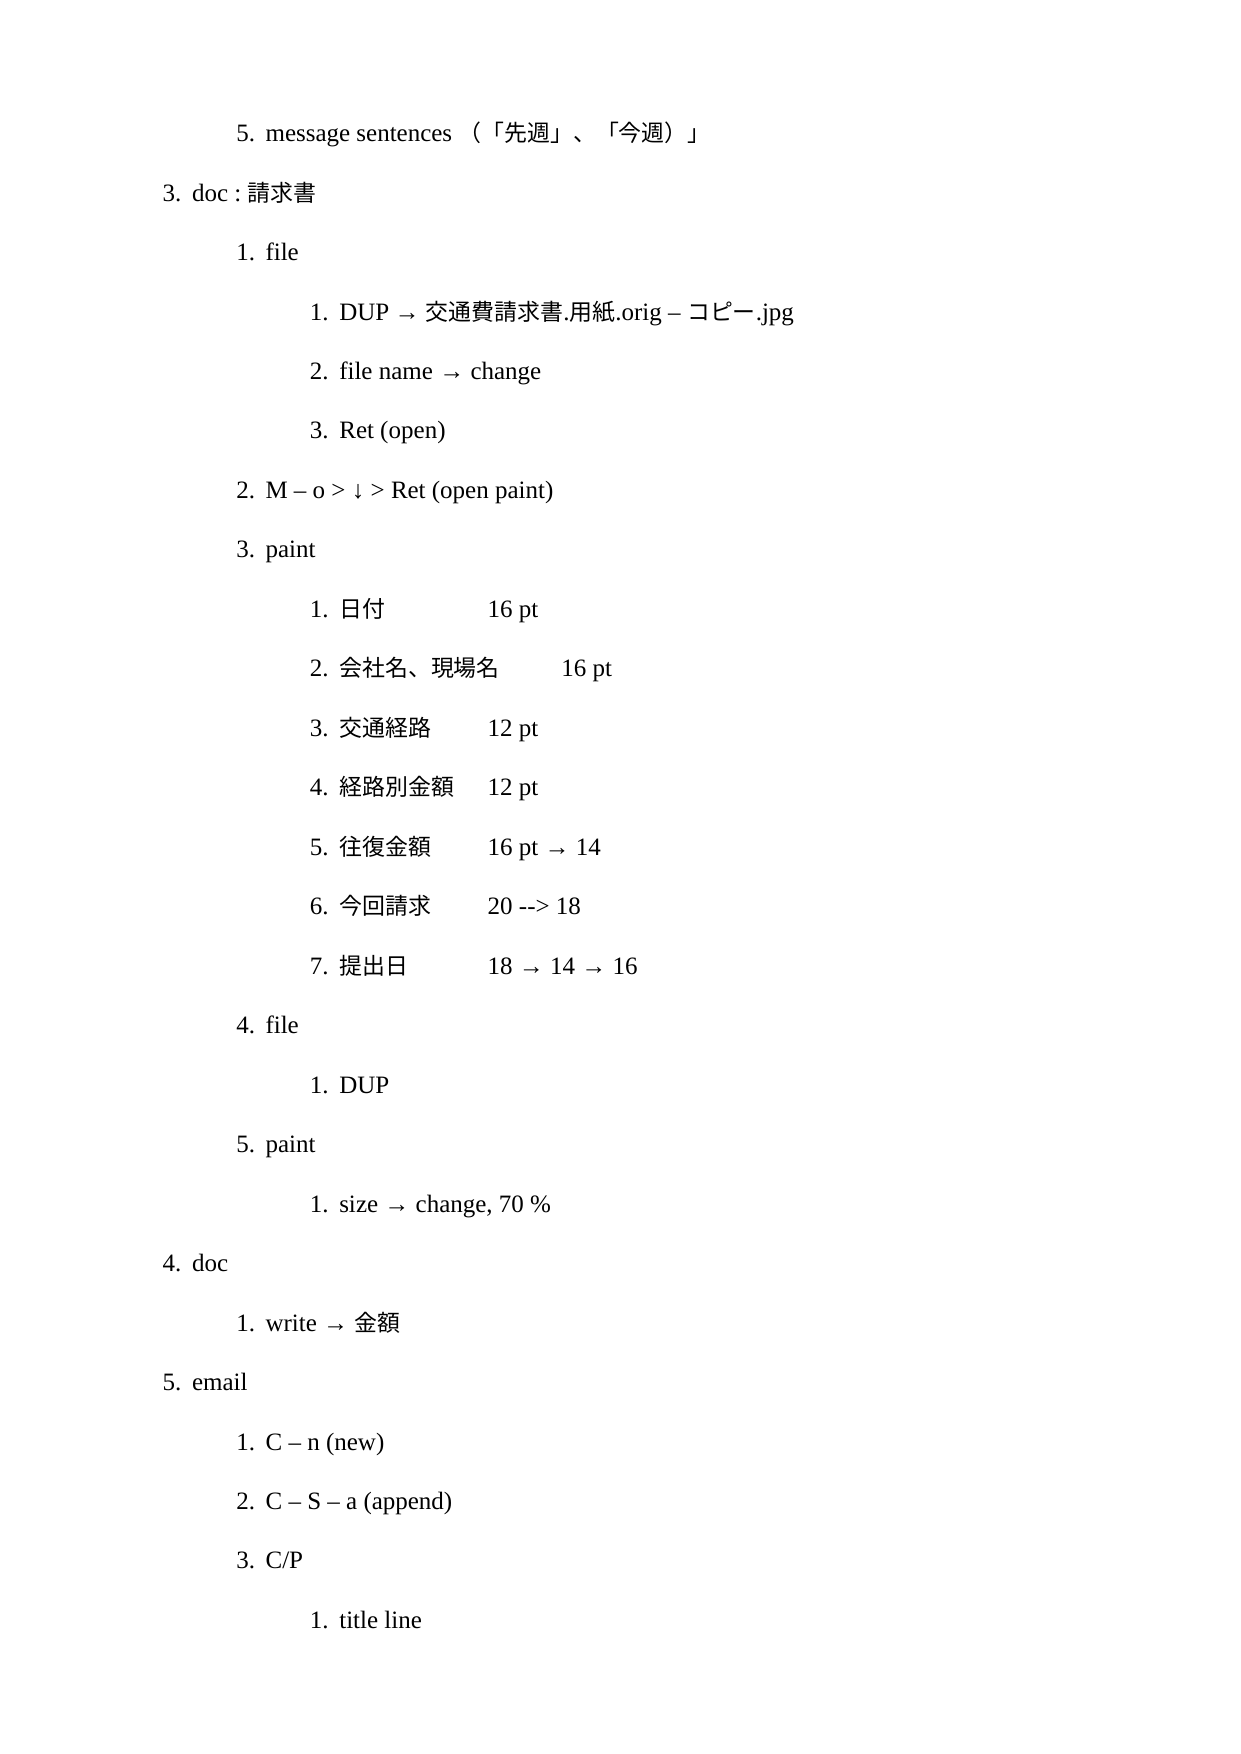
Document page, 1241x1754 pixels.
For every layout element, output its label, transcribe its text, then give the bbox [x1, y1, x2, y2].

list file [236, 237, 1122, 266]
list write → 金額 [236, 1308, 1122, 1336]
list email [162, 1367, 1122, 1396]
list file name → change [309, 356, 1122, 385]
list doc : 請求書 [162, 178, 1122, 206]
list C – n (new) [236, 1427, 1122, 1455]
list 提出日 18 → 14 → 16 [309, 951, 1122, 979]
list title line [309, 1605, 1122, 1634]
list 経路別金額 12 pt [309, 772, 1122, 801]
list DUP → 交通費請求書.用紙.orig – コピー.jpg [309, 297, 1122, 325]
list C/P [236, 1546, 1122, 1574]
list message sentences （「先週」、「今週）」 [236, 118, 1122, 147]
list DUP [309, 1070, 1122, 1098]
list 日付 16 pt [309, 594, 1122, 623]
list size → change, 70 % [309, 1189, 1122, 1217]
list 往復金額 16 pt → 14 [309, 832, 1122, 861]
list 交通経路 12 pt [309, 713, 1122, 742]
list paint [236, 1129, 1122, 1158]
list C – S – a (append) [236, 1486, 1122, 1515]
list paint [236, 534, 1122, 563]
list 会社名、現場名 16 pt [309, 653, 1122, 682]
list Ret (open) [309, 416, 1122, 444]
list doc [162, 1248, 1122, 1277]
list 今回請求 20 --> 18 [309, 891, 1122, 920]
list file [236, 1010, 1122, 1039]
list M – o > ↓ > Ret (open paint) [236, 475, 1122, 504]
